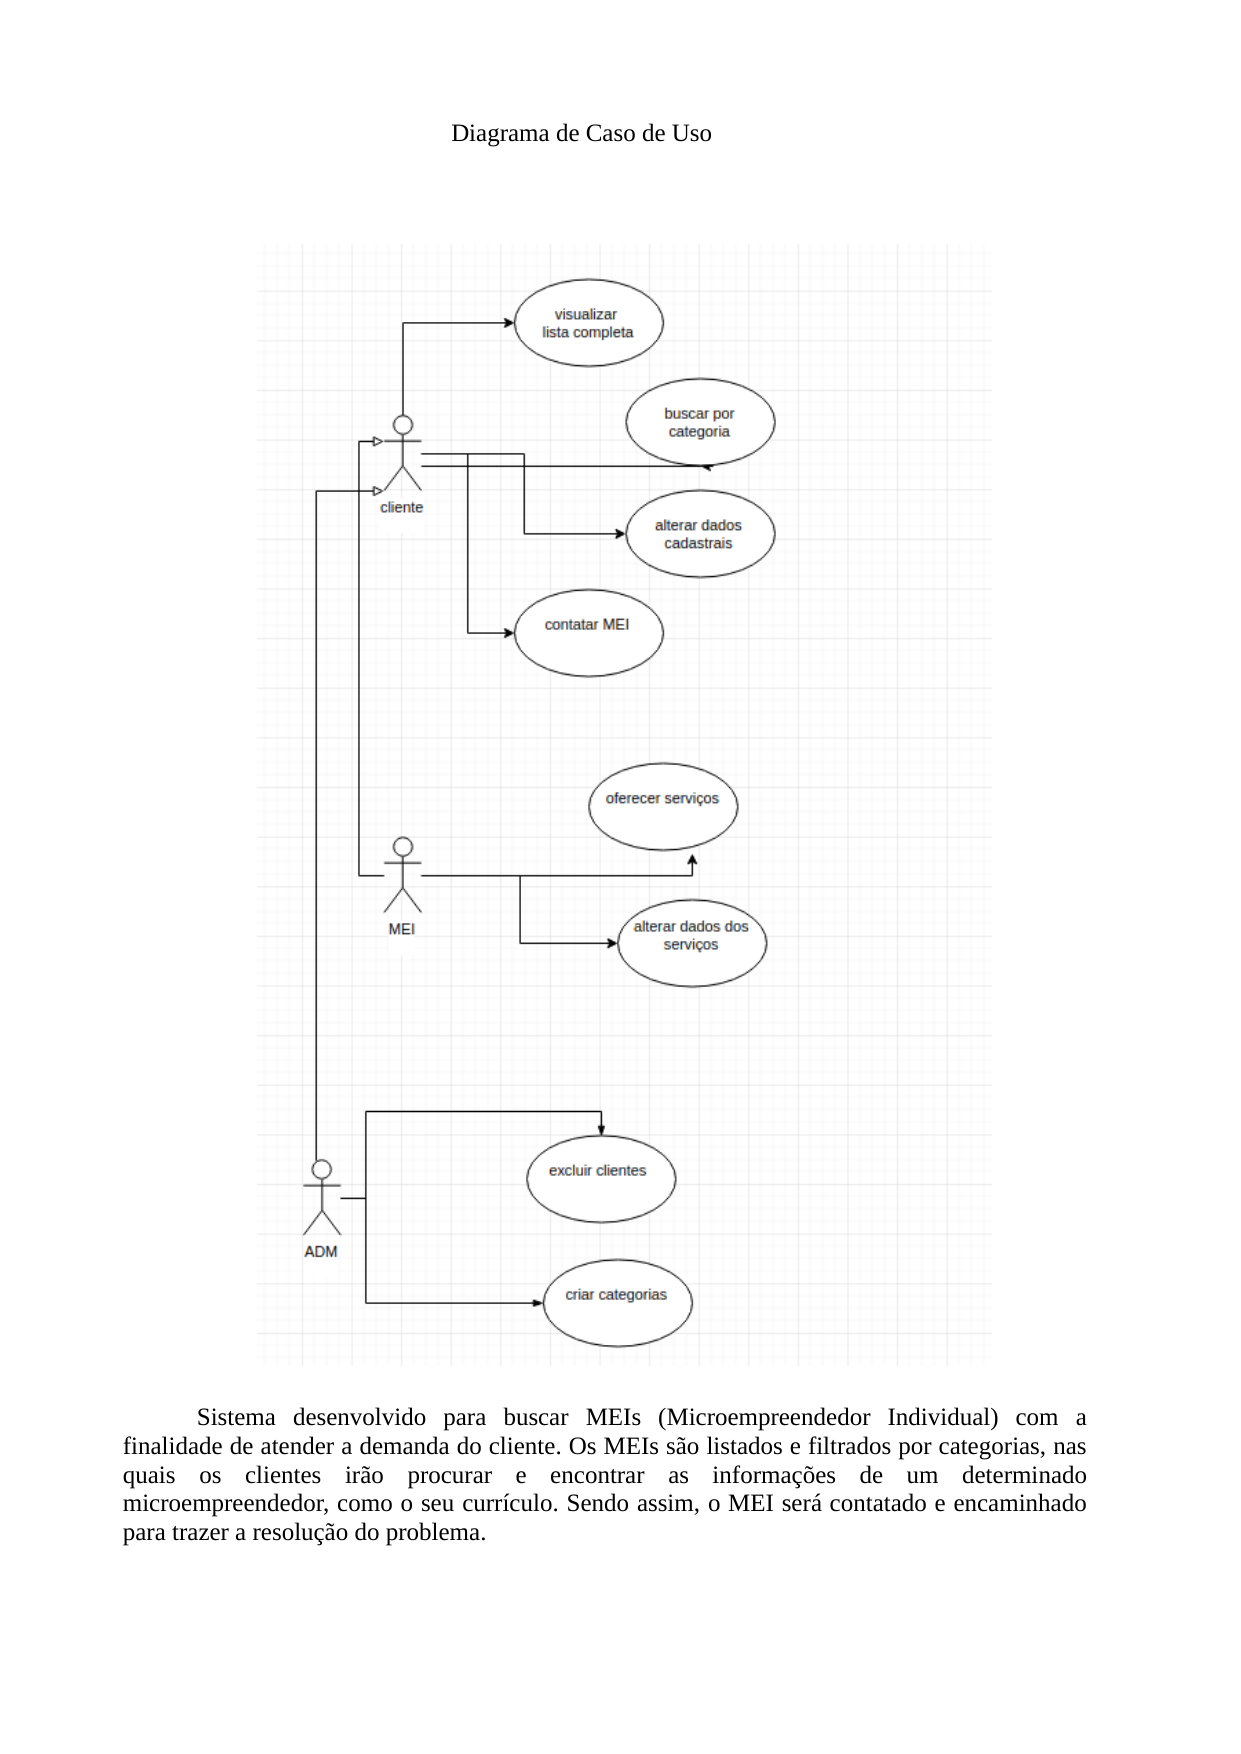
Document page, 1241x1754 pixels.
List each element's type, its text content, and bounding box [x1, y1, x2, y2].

picture [256, 244, 659, 1366]
text Diagrama de Caso de Uso [118, 118, 1122, 147]
